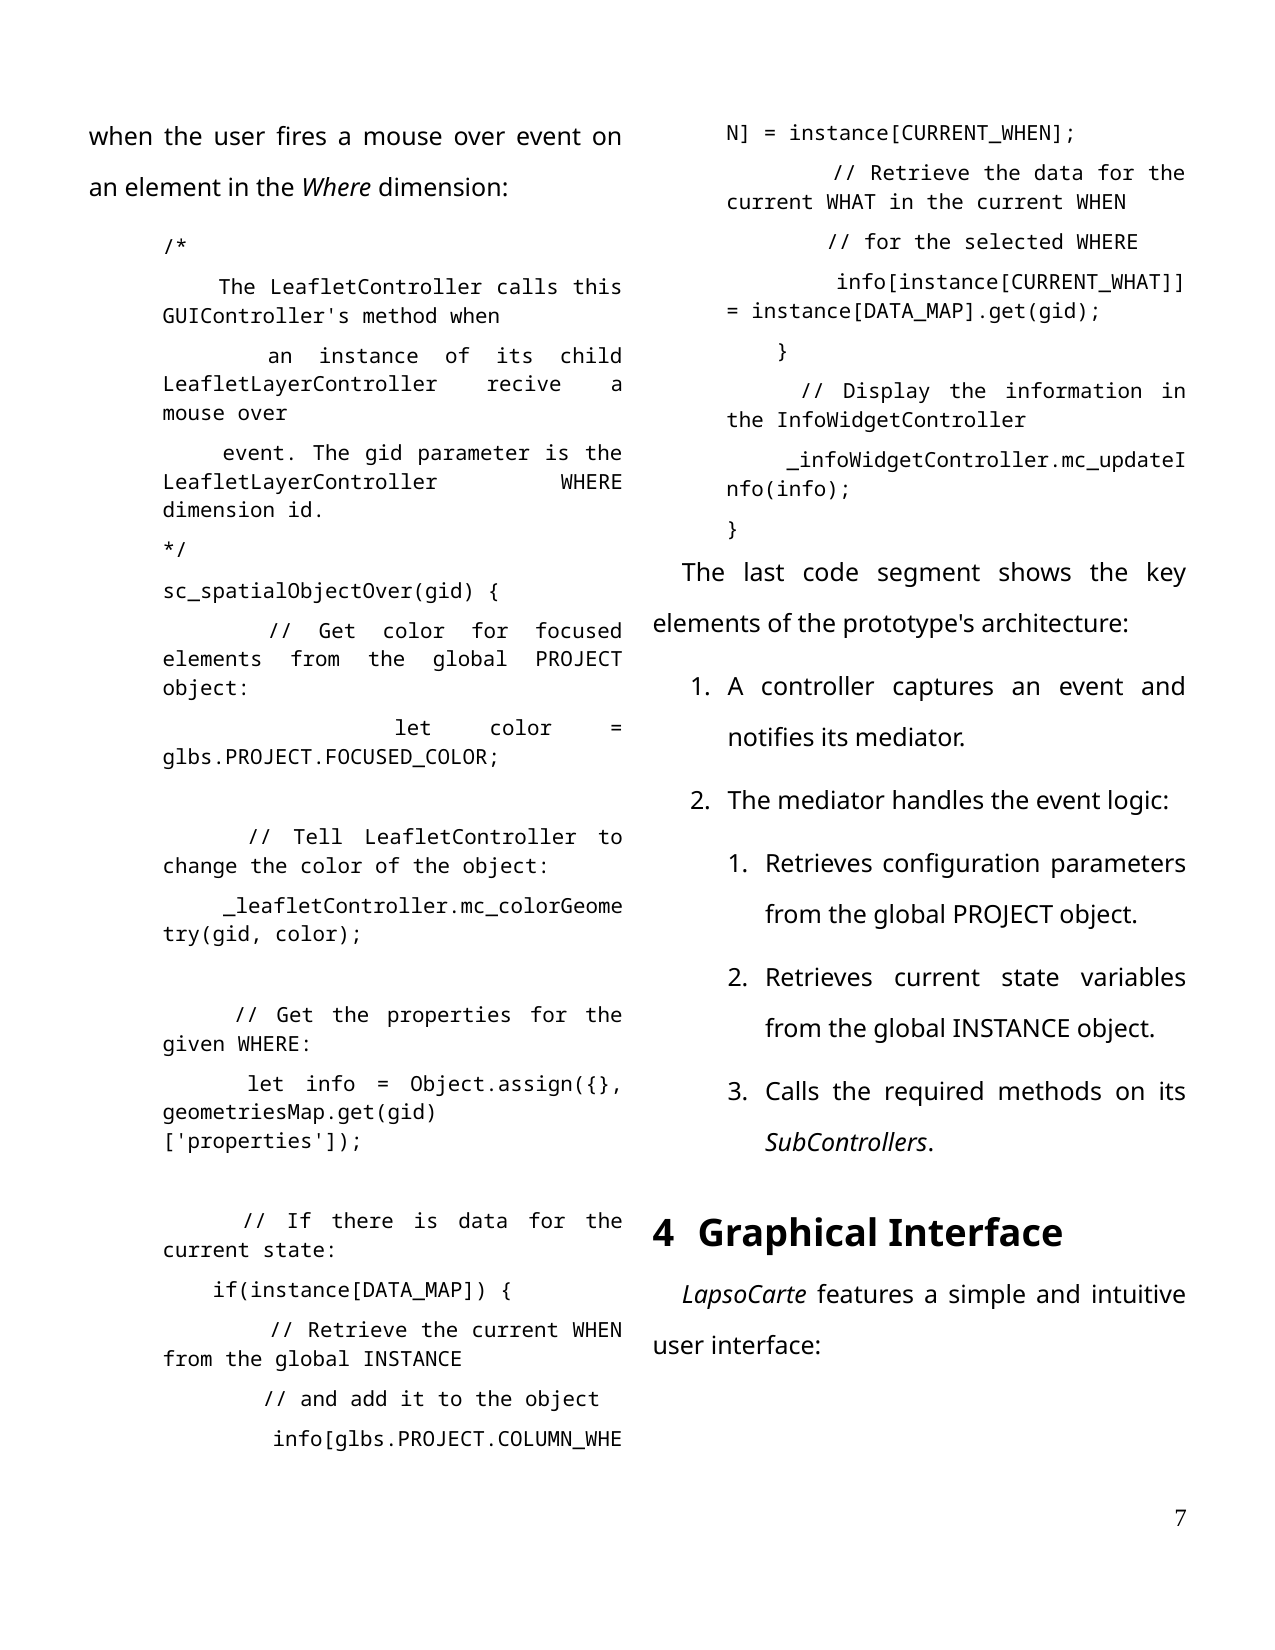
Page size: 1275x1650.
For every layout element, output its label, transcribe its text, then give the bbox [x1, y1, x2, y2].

text N] = instance[CURRENT_WHEN]; [726, 118, 1186, 147]
text // and add it to the object [162, 1384, 623, 1413]
text info[glbs.PROJECT.COLUMN_WHE [162, 1424, 623, 1453]
list Retrieves current state variables from the global INSTANCE object. [727, 959, 1186, 1044]
text // If there is data for the current state: [162, 1206, 623, 1263]
text // Retrieve the data for the current WHAT in the current WHEN [726, 158, 1186, 215]
text } [726, 336, 1186, 365]
text let color = glbs.PROJECT.FOCUSED_COLOR; [162, 713, 623, 770]
text // for the selected WHERE [726, 227, 1186, 256]
text The LeafletController calls this GUIController's method when [162, 272, 623, 329]
text event. The gid parameter is the LeafletLayerController WHERE dimension id. [162, 438, 623, 524]
subtitle Graphical Interface [652, 1206, 1186, 1258]
text LapsoCarte features a simple and intuitive user interface: [652, 1276, 1186, 1361]
text */ [162, 536, 623, 564]
text if(instance[DATA_MAP]) { [162, 1275, 623, 1304]
list A controller captures an event and notifies its mediator. [690, 668, 1186, 753]
text // Get the properties for the given WHERE: [162, 1000, 623, 1057]
list Retrieves configuration parameters from the global PROJECT object. [727, 845, 1186, 930]
list The mediator handles the event logic: [690, 782, 1186, 816]
text // Retrieve the current WHEN from the global INSTANCE [162, 1316, 623, 1372]
text let info = Object.assign({}, geometriesMap.get(gid)['properties']); [162, 1069, 623, 1154]
text sc_spatialObjectOver(gid) { [162, 576, 623, 604]
text info[instance[CURRENT_WHAT]] = instance[DATA_MAP].get(gid); [726, 267, 1186, 324]
text // Get color for focused elements from the global PROJECT object: [162, 616, 623, 701]
text } [726, 514, 1186, 542]
text /* [162, 232, 623, 261]
text The last code segment shows the key elements of the prototype's architecture: [652, 554, 1186, 639]
text _infoWidgetController.mc_updateInfo(info); [726, 445, 1186, 502]
text // Display the information in the InfoWidgetController [726, 377, 1186, 433]
text _leafletController.mc_colorGeometry(gid, color); [162, 891, 623, 948]
list Calls the required methods on its SubControllers. [727, 1073, 1186, 1158]
text // Tell LeafletController to change the color of the object: [162, 822, 623, 879]
text an instance of its child LeafletLayerController recive a mouse over [162, 341, 623, 426]
text when the user fires a mouse over event on an element in the Where dimension: [88, 118, 623, 203]
